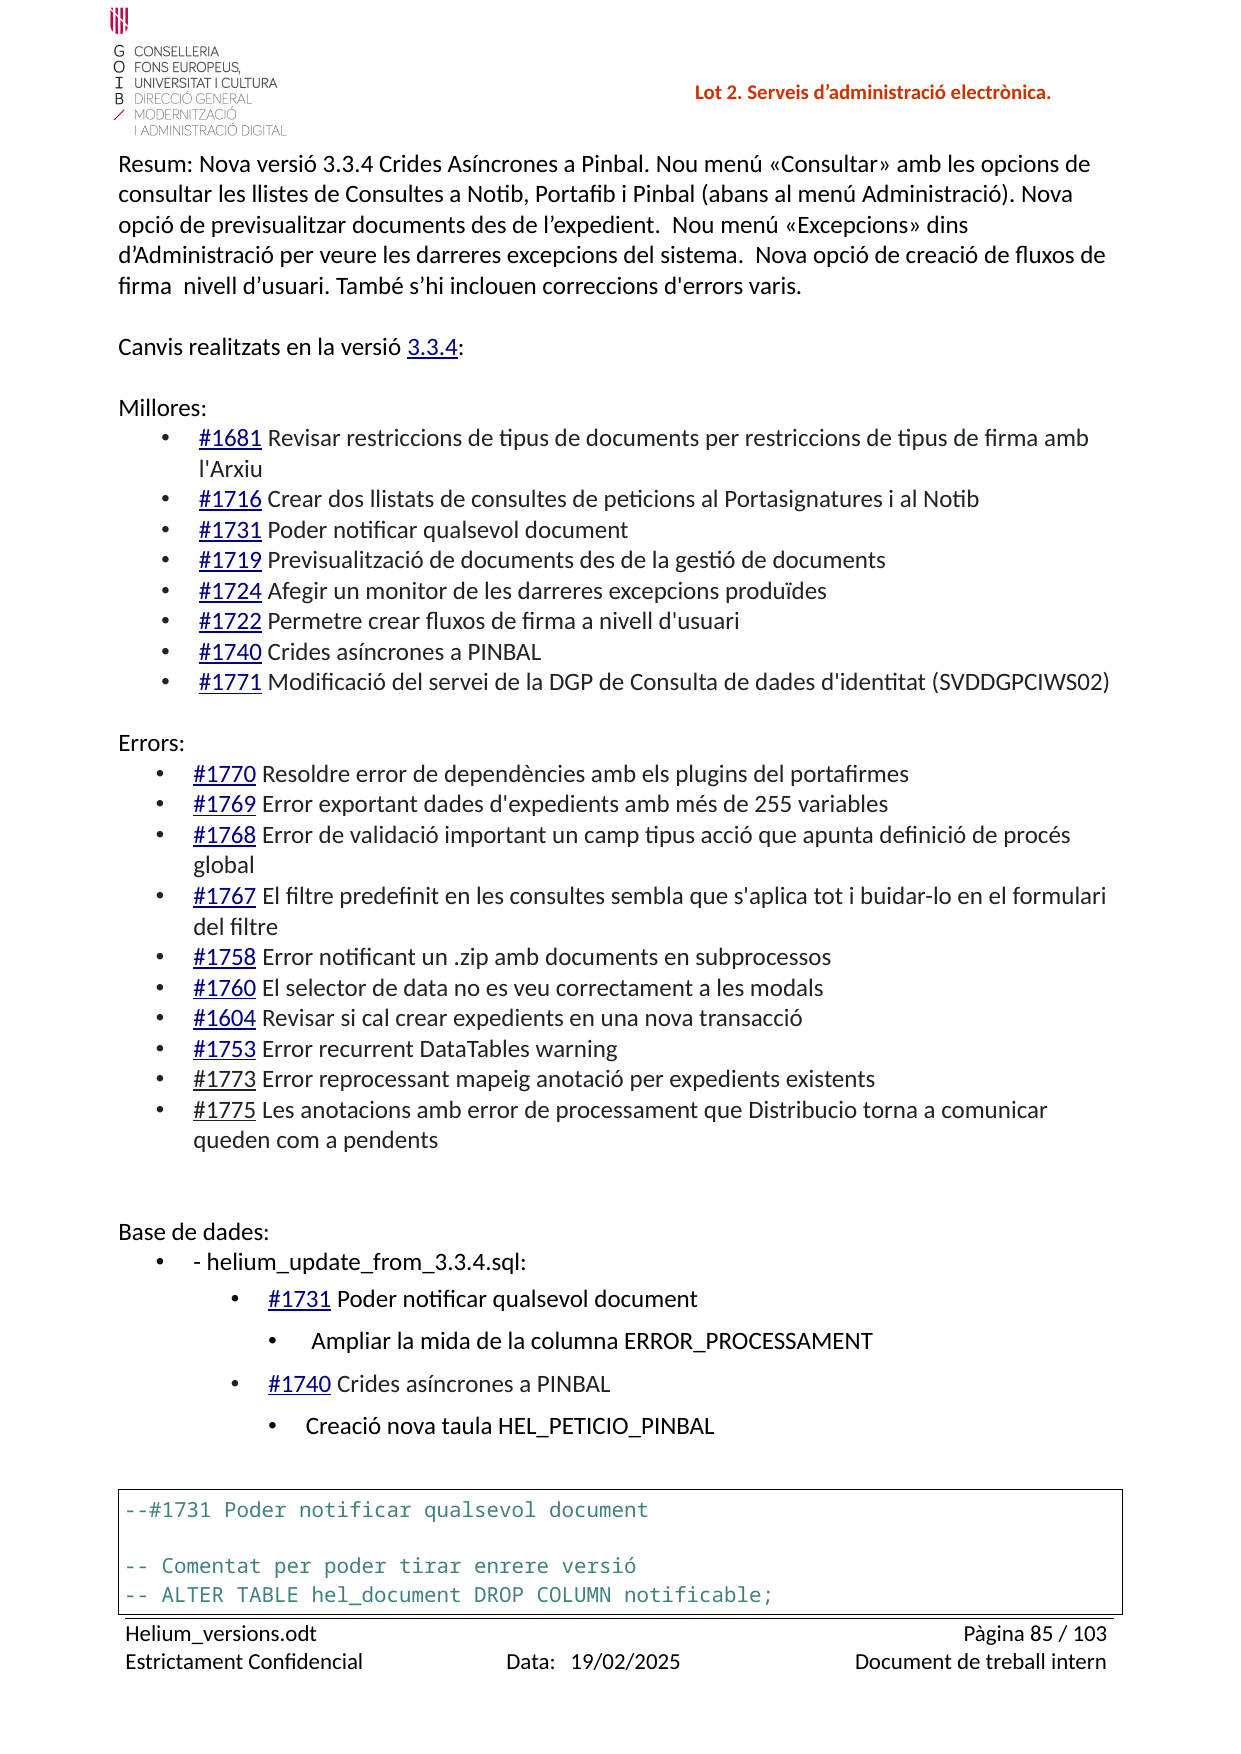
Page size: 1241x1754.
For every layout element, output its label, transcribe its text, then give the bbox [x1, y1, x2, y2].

text Millores: [118, 392, 1122, 422]
picture [100, 0, 297, 144]
list #1604 Revisar si cal crear expedients en una nova transacció [156, 1002, 1122, 1033]
text Base de dades: [118, 1216, 1122, 1246]
list #1681 Revisar restriccions de tipus de documents per restriccions de tipus de firma amb l'Arxiu [161, 422, 1122, 483]
list #1768 Error de validació important un camp tipus acció que apunta definició de procés global [156, 819, 1122, 880]
list #1753 Error recurrent DataTables warning [156, 1033, 1122, 1063]
table_header --#1731 Poder notificar qualsevol document -- Comentat per poder tirar enrere versió -- ALTER TABLE hel_document DROP COLUMN notificable; [119, 1490, 1122, 1614]
list #1740 Crides asíncrones a PINBAL [231, 1368, 1122, 1398]
list #1758 Error notificant un .zip amb documents en subprocessos [156, 941, 1122, 972]
text Canvis realitzats en la versió 3.3.4: [118, 331, 1122, 361]
text Resum: Nova versió 3.3.4 Crides Asíncrones a Pinbal. Nou menú «Consultar» amb les opcions de consultar les llistes de Consultes a Notib, Portafib i Pinbal (abans al menú Administració). Nova opció de previsualitzar documents des de l’expedient. Nou menú «Excepcions» dins d’Administració per veure les darreres excepcions del sistema. Nova opció de creació de fluxos de firma nivell d’usuari. També s’hi inclouen correccions d'errors varis. [118, 148, 1122, 300]
list #1731 Poder notificar qualsevol document [231, 1283, 1122, 1313]
list #1773 Error reprocessant mapeig anotació per expedients existents [156, 1063, 1122, 1094]
list #1731 Poder notificar qualsevol document [161, 514, 1122, 544]
list #1767 El filtre predefinit en les consultes sembla que s'aplica tot i buidar-lo en el formulari del filtre [156, 880, 1122, 941]
list #1724 Afegir un monitor de les darreres excepcions produïdes [161, 575, 1122, 606]
list #1775 Les anotacions amb error de processament que Distribucio torna a comunicar queden com a pendents [156, 1094, 1122, 1155]
list #1716 Crear dos llistats de consultes de peticions al Portasignatures i al Notib [161, 483, 1122, 514]
text Errors: [118, 728, 1122, 758]
list #1760 El selector de data no es veu correctament a les modals [156, 972, 1122, 1002]
list #1770 Resoldre error de dependències amb els plugins del portafirmes [156, 758, 1122, 789]
list Ampliar la mida de la columna ERROR_PROCESSAMENT [268, 1325, 1122, 1356]
list #1722 Permetre crear fluxos de firma a nivell d'usuari [161, 606, 1122, 636]
list - helium_update_from_3.3.4.sql: [156, 1246, 1122, 1277]
list #1771 Modificació del servei de la DGP de Consulta de dades d'identitat (SVDDGPCIWS02) [161, 667, 1122, 697]
list #1740 Crides asíncrones a PINBAL [161, 636, 1122, 667]
list Creació nova taula HEL_PETICIO_PINBAL [268, 1410, 1122, 1441]
list #1769 Error exportant dades d'expedients amb més de 255 variables [156, 789, 1122, 819]
list #1719 Previsualització de documents des de la gestió de documents [161, 544, 1122, 575]
